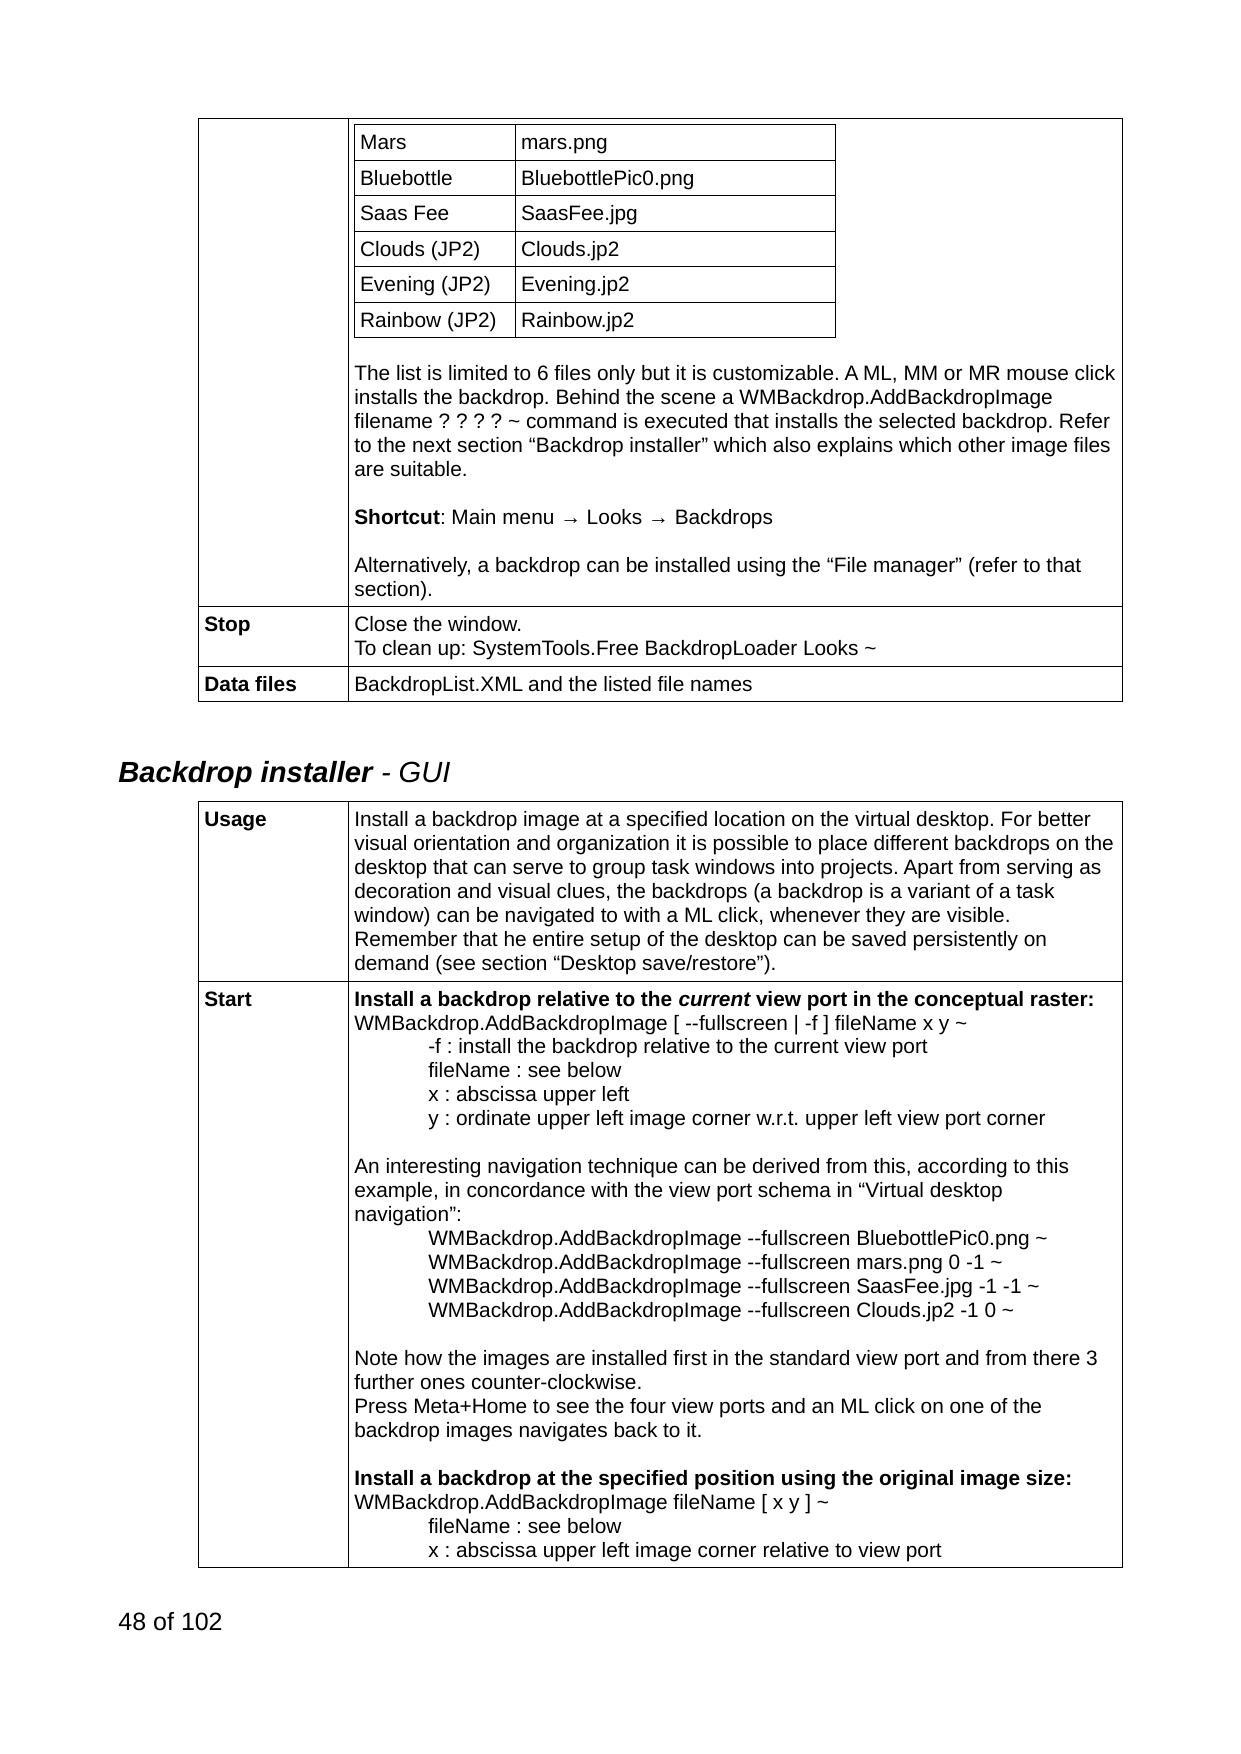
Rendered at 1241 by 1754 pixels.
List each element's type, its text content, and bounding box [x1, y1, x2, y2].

table_cell Evening (JP2) [355, 267, 515, 302]
table_cell Clouds (JP2) [355, 232, 515, 266]
table_header Install a backdrop image at a specified location on the virtual desktop. For better visual orientation and organization it is possible to place different backdrops on the desktop that can serve to group task windows into projects. Apart from serving as decoration and visual clues, the backdrops (a backdrop is a variant of a task window) can be navigated to with a ML click, whenever they are visible. Remember that he entire setup of the desktop can be saved persistently on demand (see section “Desktop save/restore”). [349, 802, 1122, 981]
subtitle Backdrop installer - GUI [118, 755, 1122, 789]
table_cell BluebottlePic0.png [516, 161, 835, 195]
table_cell Start [199, 982, 348, 1567]
table_cell Clouds.jp2 [516, 232, 835, 266]
table_cell Stop [199, 607, 348, 666]
table_cell Rainbow.jp2 [516, 303, 835, 337]
table_cell Install a backdrop relative to the current view port in the conceptual raster: WMBackdrop.AddBackdropImage [ --fullscreen | -f ] fileName x y ~ -f : install the backdrop relative to the current view port fileName : see below x : abscissa upper left y : ordinate upper left image corner w.r.t. upper left view port corner An interesting navigation technique can be derived from this, according to this example, in concordance with the view port schema in “Virtual desktop navigation”: WMBackdrop.AddBackdropImage --fullscreen BluebottlePic0.png ~ WMBackdrop.AddBackdropImage --fullscreen mars.png 0 -1 ~ WMBackdrop.AddBackdropImage --fullscreen SaasFee.jpg -1 -1 ~ WMBackdrop.AddBackdropImage --fullscreen Clouds.jp2 -1 0 ~ Note how the images are installed first in the standard view port and from there 3 further ones counter-clockwise. Press Meta+Home to see the four view ports and an ML click on one of the backdrop images navigates back to it. Install a backdrop at the specified position using the original image size: WMBackdrop.AddBackdropImage fileName [ x y ] ~ fileName : see below x : abscissa upper left image corner relative to view port [349, 982, 1122, 1567]
table_cell Rainbow (JP2) [355, 303, 515, 337]
table_cell Bluebottle [355, 161, 515, 195]
table_cell [199, 119, 348, 606]
table_cell SaasFee.jpg [516, 196, 835, 231]
table_cell Saas Fee [355, 196, 515, 231]
table_cell Evening.jp2 [516, 267, 835, 302]
table_cell BackdropList.XML and the listed file names [349, 667, 1122, 701]
table_cell Mars [355, 125, 515, 159]
table_header Usage [199, 802, 348, 981]
table_cell Close the window. To clean up: SystemTools.Free BackdropLoader Looks ~ [349, 607, 1122, 666]
table_cell mars.png [516, 125, 835, 159]
table_cell Data files [199, 667, 348, 701]
table_cell The list is limited to 6 files only but it is customizable. A ML, MM or MR mouse click installs the backdrop. Behind the scene a WMBackdrop.AddBackdropImage filename ? ? ? ? ~ command is executed that installs the selected backdrop. Refer to the next section “Backdrop installer” which also explains which other image files are suitable. Shortcut: Main menu → Looks → Backdrops Alternatively, a backdrop can be installed using the “File manager” (refer to that section). [349, 119, 1122, 606]
